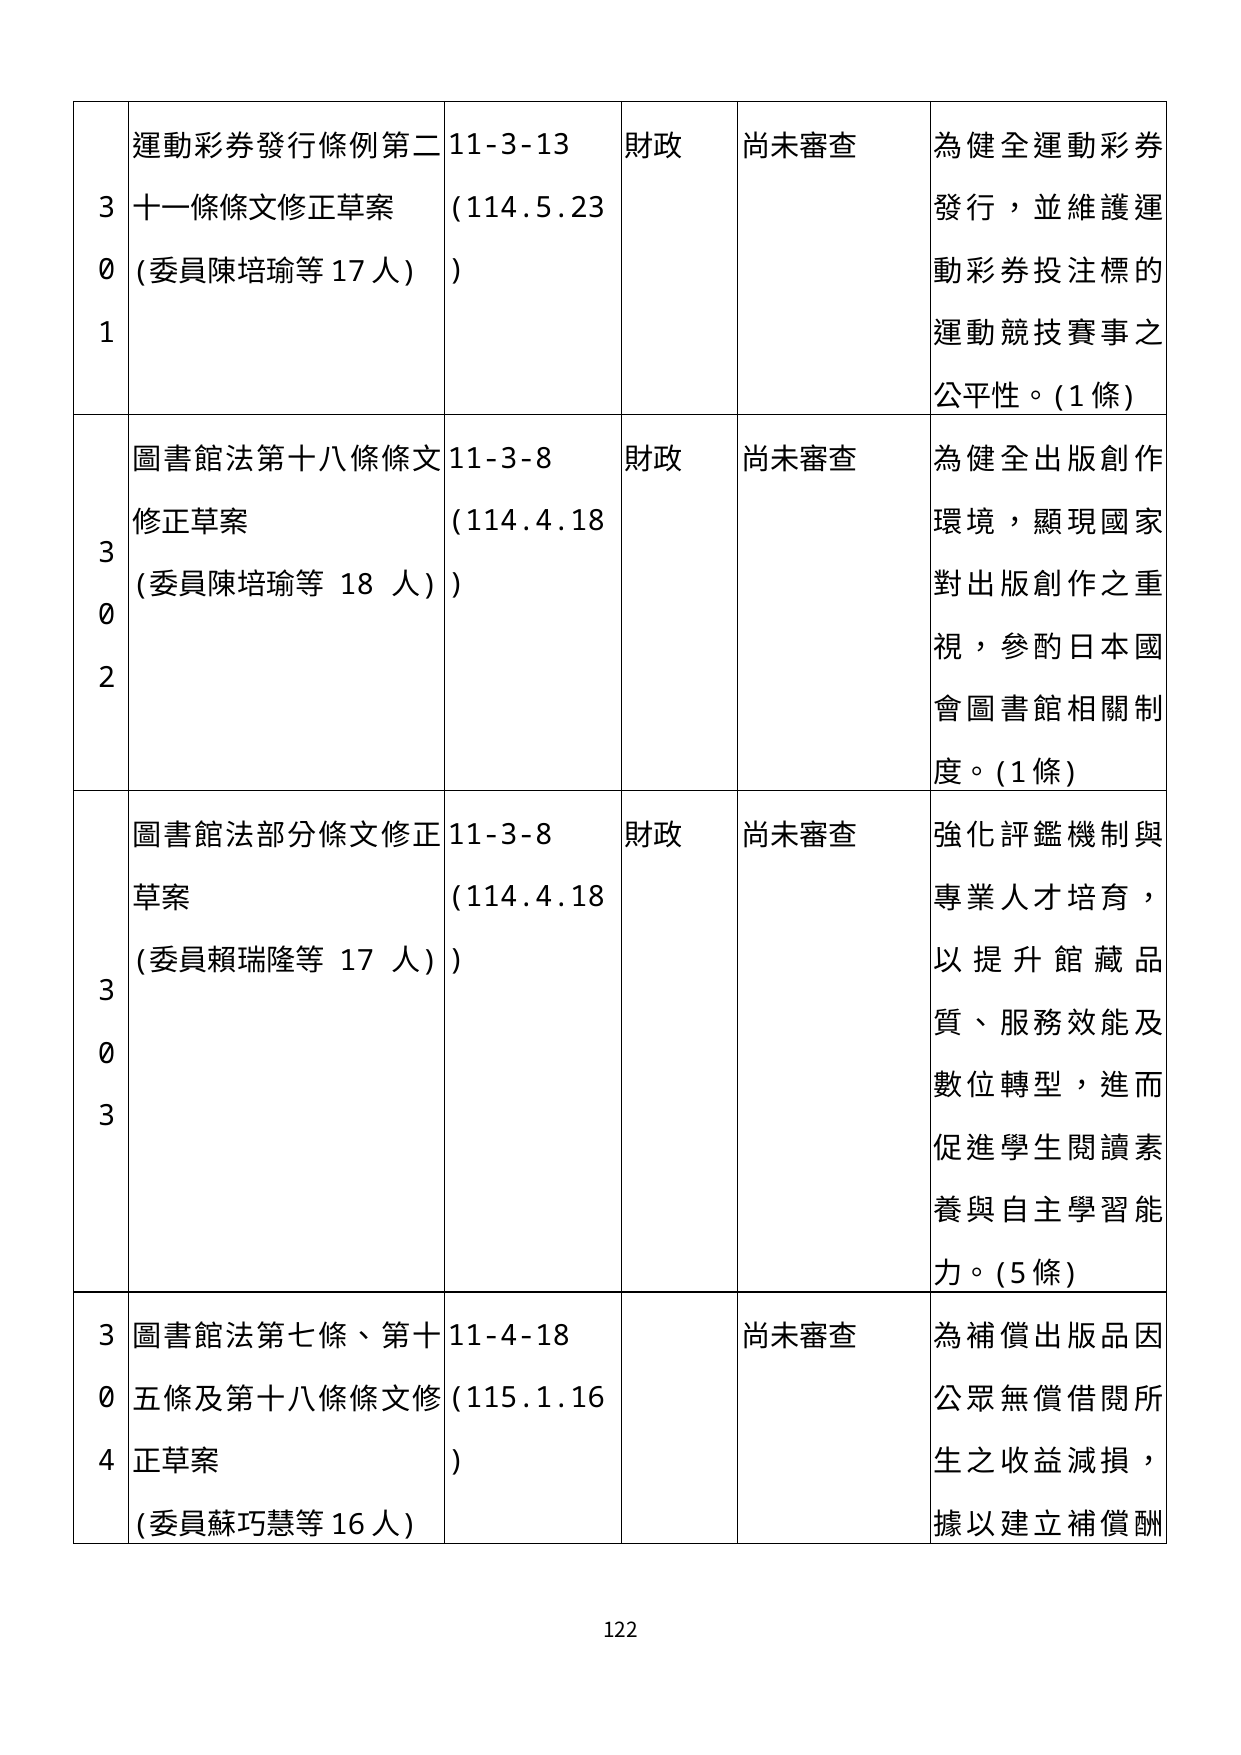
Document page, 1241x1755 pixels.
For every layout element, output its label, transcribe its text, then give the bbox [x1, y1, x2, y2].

table_cell 11-3-13 (114.5.23) [445, 102, 621, 414]
table_cell [622, 1293, 737, 1542]
table_cell 為健全出版創作環境，顯現國家對出版創作之重視，參酌日本國會圖書館相關制度。(1條) [931, 415, 1166, 790]
table_cell 尚未審查 [738, 1293, 930, 1542]
table_cell 11-4-18 (115.1.16) [445, 1293, 621, 1542]
table_cell [74, 102, 128, 414]
table_cell 11-3-8 (114.4.18) [445, 791, 621, 1291]
table_cell 為補償出版品因公眾無償借閱所生之收益減損，據以建立補償酬 [931, 1293, 1166, 1542]
table_cell 為健全運動彩券發行，並維護運動彩券投注標的運動競技賽事之公平性。(1條) [931, 102, 1166, 414]
table_cell [74, 1293, 128, 1542]
table_cell 財政 [622, 791, 737, 1291]
table_cell 尚未審查 [738, 415, 930, 790]
table_cell [74, 791, 128, 1291]
table_cell 11-3-8 (114.4.18) [445, 415, 621, 790]
table_cell [74, 415, 128, 790]
table_cell 財政 [622, 102, 737, 414]
table_cell 強化評鑑機制與專業人才培育，以提升館藏品質、服務效能及數位轉型，進而促進學生閱讀素養與自主學習能力。(5條) [931, 791, 1166, 1291]
table_cell 圖書館法第七條、第十五條及第十八條條文修正草案 (委員蘇巧慧等16人) [129, 1293, 444, 1542]
table_cell 尚未審查 [738, 102, 930, 414]
table_cell 尚未審查 [738, 791, 930, 1291]
table_cell 圖書館法第十八條條文修正草案 (委員陳培瑜等 18 人) [129, 415, 444, 790]
table_cell 圖書館法部分條文修正草案 (委員賴瑞隆等 17 人) [129, 791, 444, 1291]
table_cell 財政 [622, 415, 737, 790]
table_cell 運動彩券發行條例第二十一條條文修正草案 (委員陳培瑜等17人) [129, 102, 444, 414]
